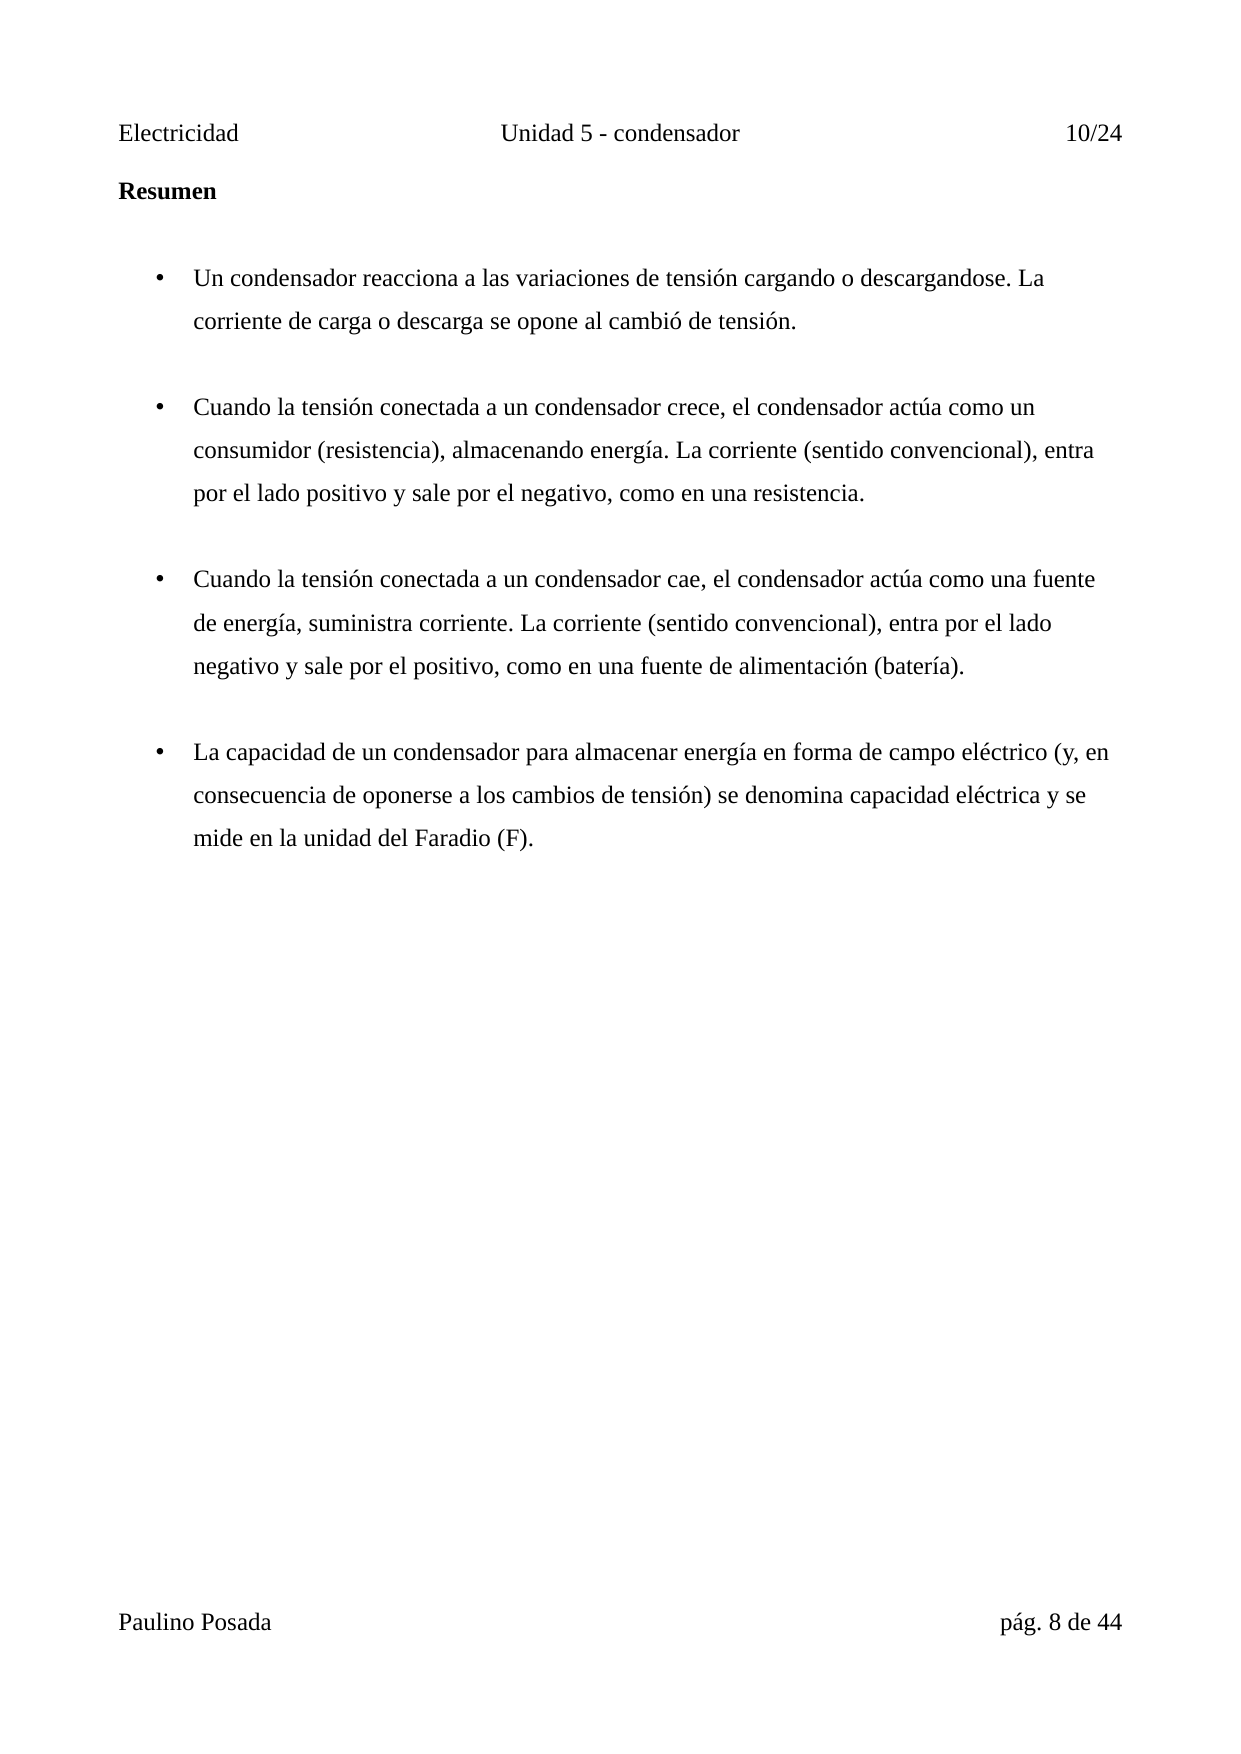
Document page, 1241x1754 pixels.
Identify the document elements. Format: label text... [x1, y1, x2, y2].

text Resumen [118, 176, 1122, 205]
list La capacidad de un condensador para almacenar energía en forma de campo eléctrico (y, en consecuencia de oponerse a los cambios de tensión) se denomina capacidad eléctrica y se mide en la unidad del Faradio (F). [156, 737, 1122, 852]
list Cuando la tensión conectada a un condensador crece, el condensador actúa como un consumidor (resistencia), almacenando energía. La corriente (sentido convencional), entra por el lado positivo y sale por el negativo, como en una resistencia. [156, 392, 1122, 507]
list Un condensador reacciona a las variaciones de tensión cargando o descargandose. La corriente de carga o descarga se opone al cambió de tensión. [156, 263, 1122, 334]
list Cuando la tensión conectada a un condensador cae, el condensador actúa como una fuente de energía, suministra corriente. La corriente (sentido convencional), entra por el lado negativo y sale por el positivo, como en una fuente de alimentación (batería). [156, 564, 1122, 679]
